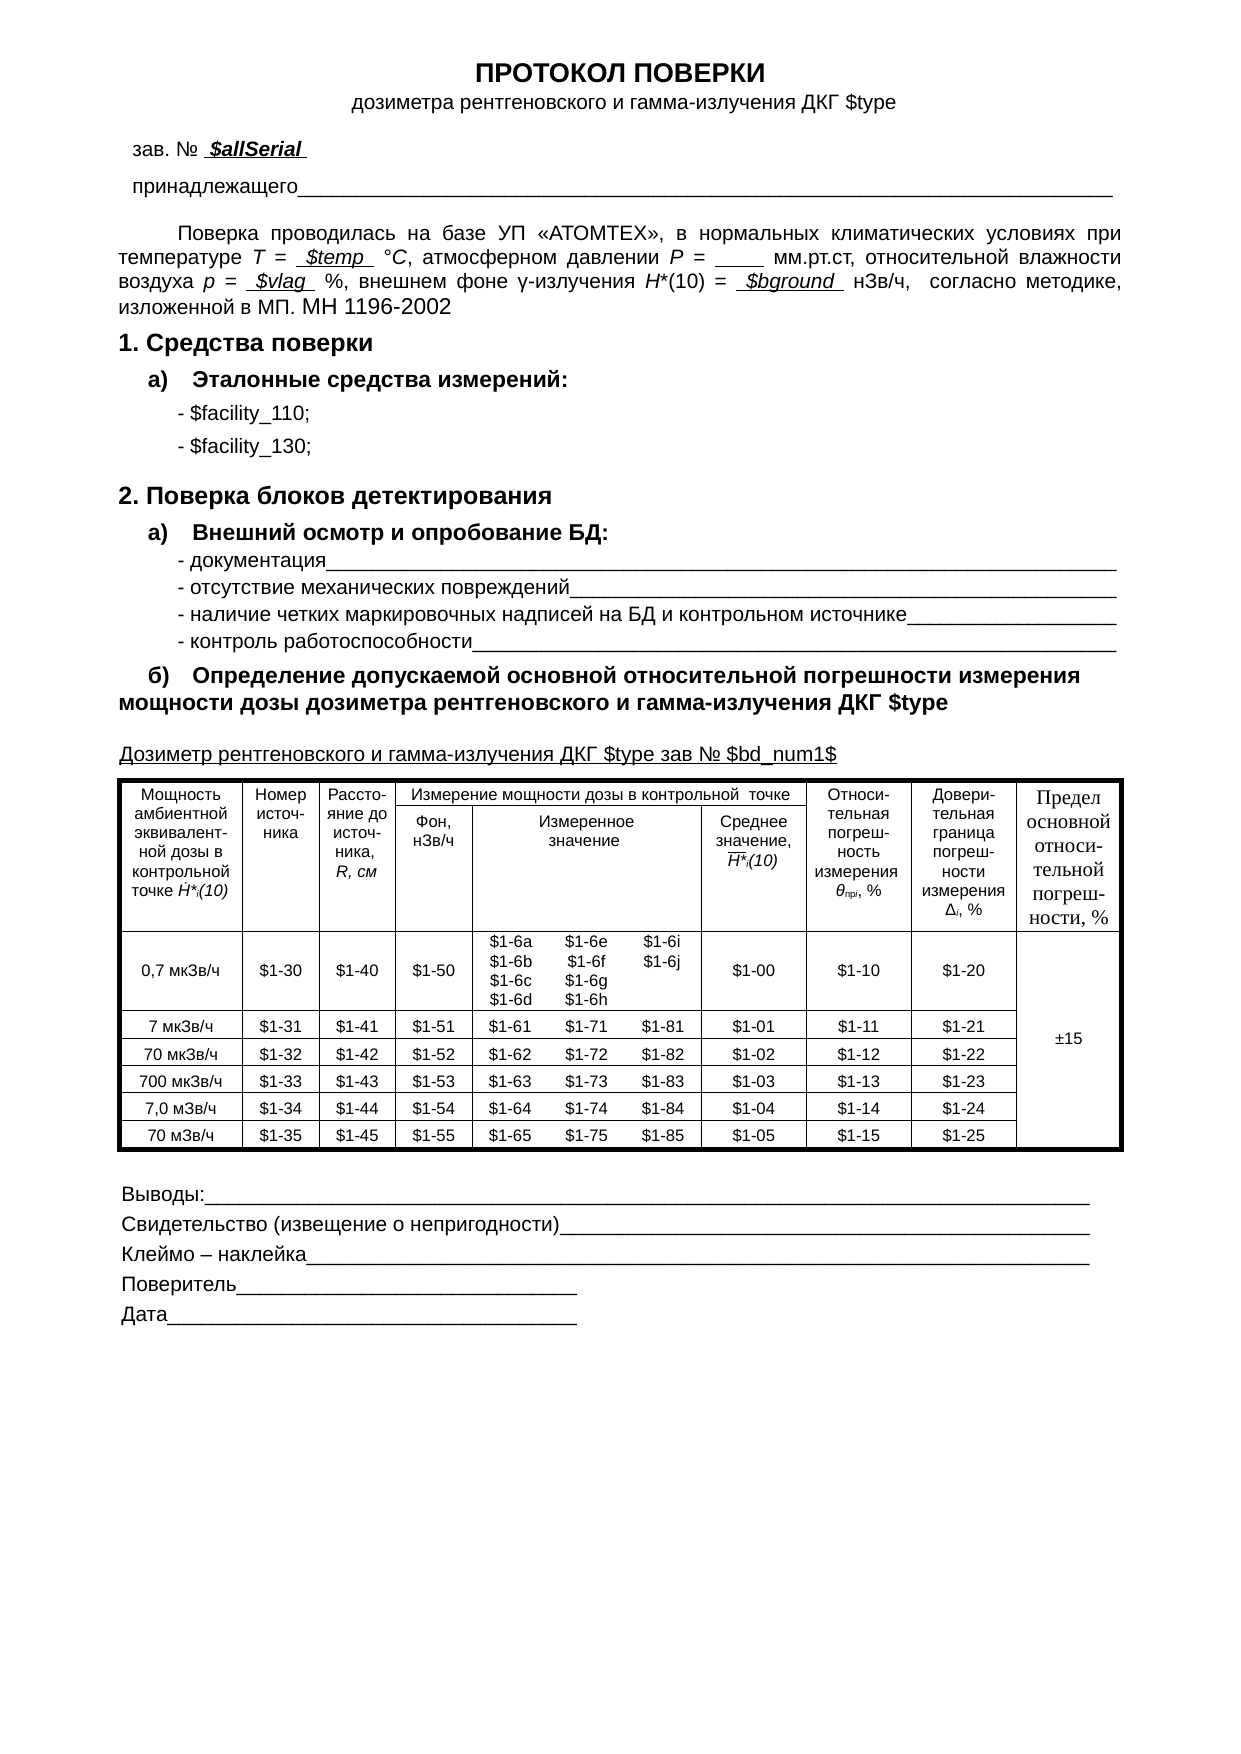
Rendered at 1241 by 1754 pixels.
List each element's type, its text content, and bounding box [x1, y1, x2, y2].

table_cell $1-31 [243, 1011, 319, 1038]
text 1. Средства поверки [118, 328, 1122, 357]
text - $facility_110; [118, 401, 1122, 425]
table_cell $1-24 [912, 1093, 1016, 1119]
table_cell $1-52 [396, 1039, 472, 1065]
text принадлежащего [132, 172, 1122, 199]
table_cell Мощность амбиентной эквивалент-ной дозы в контрольной точке Ḣ*i(10) [122, 783, 242, 931]
table_cell $1-25 [912, 1121, 1016, 1147]
table_cell $1-11 [807, 1011, 911, 1038]
table_header Дозиметр рентгеновского и гамма-излучения ДКГ $type зав № $bd_num1$ [119, 729, 1121, 778]
table_cell Предел основной относи-тельной погреш-ности, % [1017, 783, 1119, 931]
table_cell $1-61 [473, 1011, 548, 1038]
table_cell ±15 [1017, 932, 1119, 1147]
table_cell $1-01 [702, 1011, 806, 1038]
table_cell 7,0 мЗв/ч [122, 1093, 242, 1119]
text Поверка проводилась на базе УП «АТОМТЕХ», в нормальных климатических условиях при температуре Т = $temp °С, атмосферном давлении Р = мм.рт.ст, относительной влажности воздуха р = $vlag %, внешнем фоне γ-излучения H*(10) = $bground нЗв/ч, согласно методике, изложенной в МП. МН 1196-2002 [118, 221, 1122, 319]
text ПРОТОКОЛ ПОВЕРКИ [118, 57, 1122, 88]
table_cell $1-30 [243, 932, 319, 1010]
table_cell $1-40 [320, 932, 395, 1010]
text - наличие четких маркировочных надписей на БД и контрольном источнике [118, 602, 1122, 626]
table_cell 70 мкЗв/ч [122, 1039, 242, 1065]
table_cell 0,7 мкЗв/ч [122, 932, 242, 1010]
table_cell $1-83 [625, 1066, 701, 1092]
table_cell Поверитель [118, 1269, 1122, 1299]
table_cell $1-12 [807, 1039, 911, 1065]
table_cell $1-14 [807, 1093, 911, 1119]
table_cell $1-72 [548, 1039, 624, 1065]
table_cell $1-6j [624, 951, 699, 971]
table_cell $1-33 [243, 1066, 319, 1092]
table_cell $1-73 [548, 1066, 624, 1092]
table_cell $1-22 [912, 1039, 1016, 1065]
table_cell $1-04 [702, 1093, 806, 1119]
table_cell $1-42 [320, 1039, 395, 1065]
table_cell $1-6d [473, 990, 548, 1009]
table_cell $1-85 [625, 1121, 701, 1147]
table_cell $1-50 [396, 932, 472, 1010]
table_cell Клеймо – наклейка [118, 1239, 1122, 1269]
table_cell $1-51 [396, 1011, 472, 1038]
table_cell $1-75 [548, 1121, 624, 1147]
table_cell $1-84 [625, 1093, 701, 1119]
table_cell $1-45 [320, 1121, 395, 1147]
table_cell [624, 990, 699, 1009]
table_cell $1-10 [807, 932, 911, 1010]
table_cell $1-62 [473, 1039, 548, 1065]
table_header $1-6i [624, 932, 699, 951]
table_cell $1-03 [702, 1066, 806, 1092]
text дозиметра рентгеновского и гамма-излучения ДКГ $type [132, 88, 1122, 114]
table_cell 7 мкЗв/ч [122, 1011, 242, 1038]
text б) Определение допускаемой основной относительной погрешности измерения мощности дозы дозиметра рентгеновского и гамма-излучения ДКГ $type [118, 662, 1122, 715]
table_header Выводы: [118, 1179, 1122, 1209]
table_cell [624, 971, 699, 990]
table_cell 70 мЗв/ч [122, 1121, 242, 1147]
table_header $1-6a [473, 932, 548, 951]
table_cell $1-44 [320, 1093, 395, 1119]
table_cell $1-6c [473, 971, 548, 990]
text - $facility_130; [118, 434, 1122, 458]
table_cell $1-63 [473, 1066, 548, 1092]
table_cell $1-02 [702, 1039, 806, 1065]
table_cell $1-74 [548, 1093, 624, 1119]
table_cell $1-00 [702, 932, 806, 1010]
table_cell $1-34 [243, 1093, 319, 1119]
table_cell $1-65 [473, 1121, 548, 1147]
table_cell $1-54 [396, 1093, 472, 1119]
text а) Эталонные средства измерений: [118, 366, 1122, 392]
table_cell $1-53 [396, 1066, 472, 1092]
table_cell Номер источ-ника [243, 783, 319, 931]
table_cell Довери-тельная граница погреш-ности измерения Δi, % [912, 783, 1016, 931]
table_cell $1-82 [625, 1039, 701, 1065]
text 2. Поверка блоков детектирования [118, 481, 1122, 510]
table_cell $1-05 [702, 1121, 806, 1147]
table_cell Дата [118, 1299, 1122, 1329]
table_cell $1-41 [320, 1011, 395, 1038]
table_cell $1-55 [396, 1121, 472, 1147]
table_cell $1-6g [549, 971, 624, 990]
table_cell $1-15 [807, 1121, 911, 1147]
table_cell $1-13 [807, 1066, 911, 1092]
table_cell $1-6h [549, 990, 624, 1009]
table_cell Свидетельство (извещение о непригодности) [118, 1209, 1122, 1239]
table_cell $1-6b [473, 951, 548, 971]
table_cell Измерение мощности дозы в контрольной точке [396, 783, 806, 805]
text а) Внешний осмотр и опробование БД: [118, 519, 1122, 545]
text - документация [118, 548, 1122, 572]
text - контроль работоспособности [118, 629, 1122, 653]
table_cell Среднее значение, Ḣ*i(10) [702, 806, 806, 931]
table_cell $1-35 [243, 1121, 319, 1147]
table_cell $1-23 [912, 1066, 1016, 1092]
table_cell $1-32 [243, 1039, 319, 1065]
text - отсутствие механических повреждений [118, 575, 1122, 599]
table_cell $1-20 [912, 932, 1016, 1010]
table_cell Относи-тельная погреш-ность измерения θпрi, % [807, 783, 911, 931]
table_cell $1-6f [549, 951, 624, 971]
table_cell Измеренное значение [473, 806, 701, 931]
table_cell Рассто-яние до источ-ника, R, см [320, 783, 395, 931]
text зав. № $allSerial [132, 136, 1122, 160]
table_cell $1-81 [625, 1011, 701, 1038]
table_cell $1-64 [473, 1093, 548, 1119]
table_cell 700 мкЗв/ч [122, 1066, 242, 1092]
table_cell Фон, нЗв/ч [396, 806, 472, 931]
table_cell $1-21 [912, 1011, 1016, 1038]
table_cell $1-43 [320, 1066, 395, 1092]
table_cell $1-71 [548, 1011, 624, 1038]
table_header $1-6e [549, 932, 624, 951]
